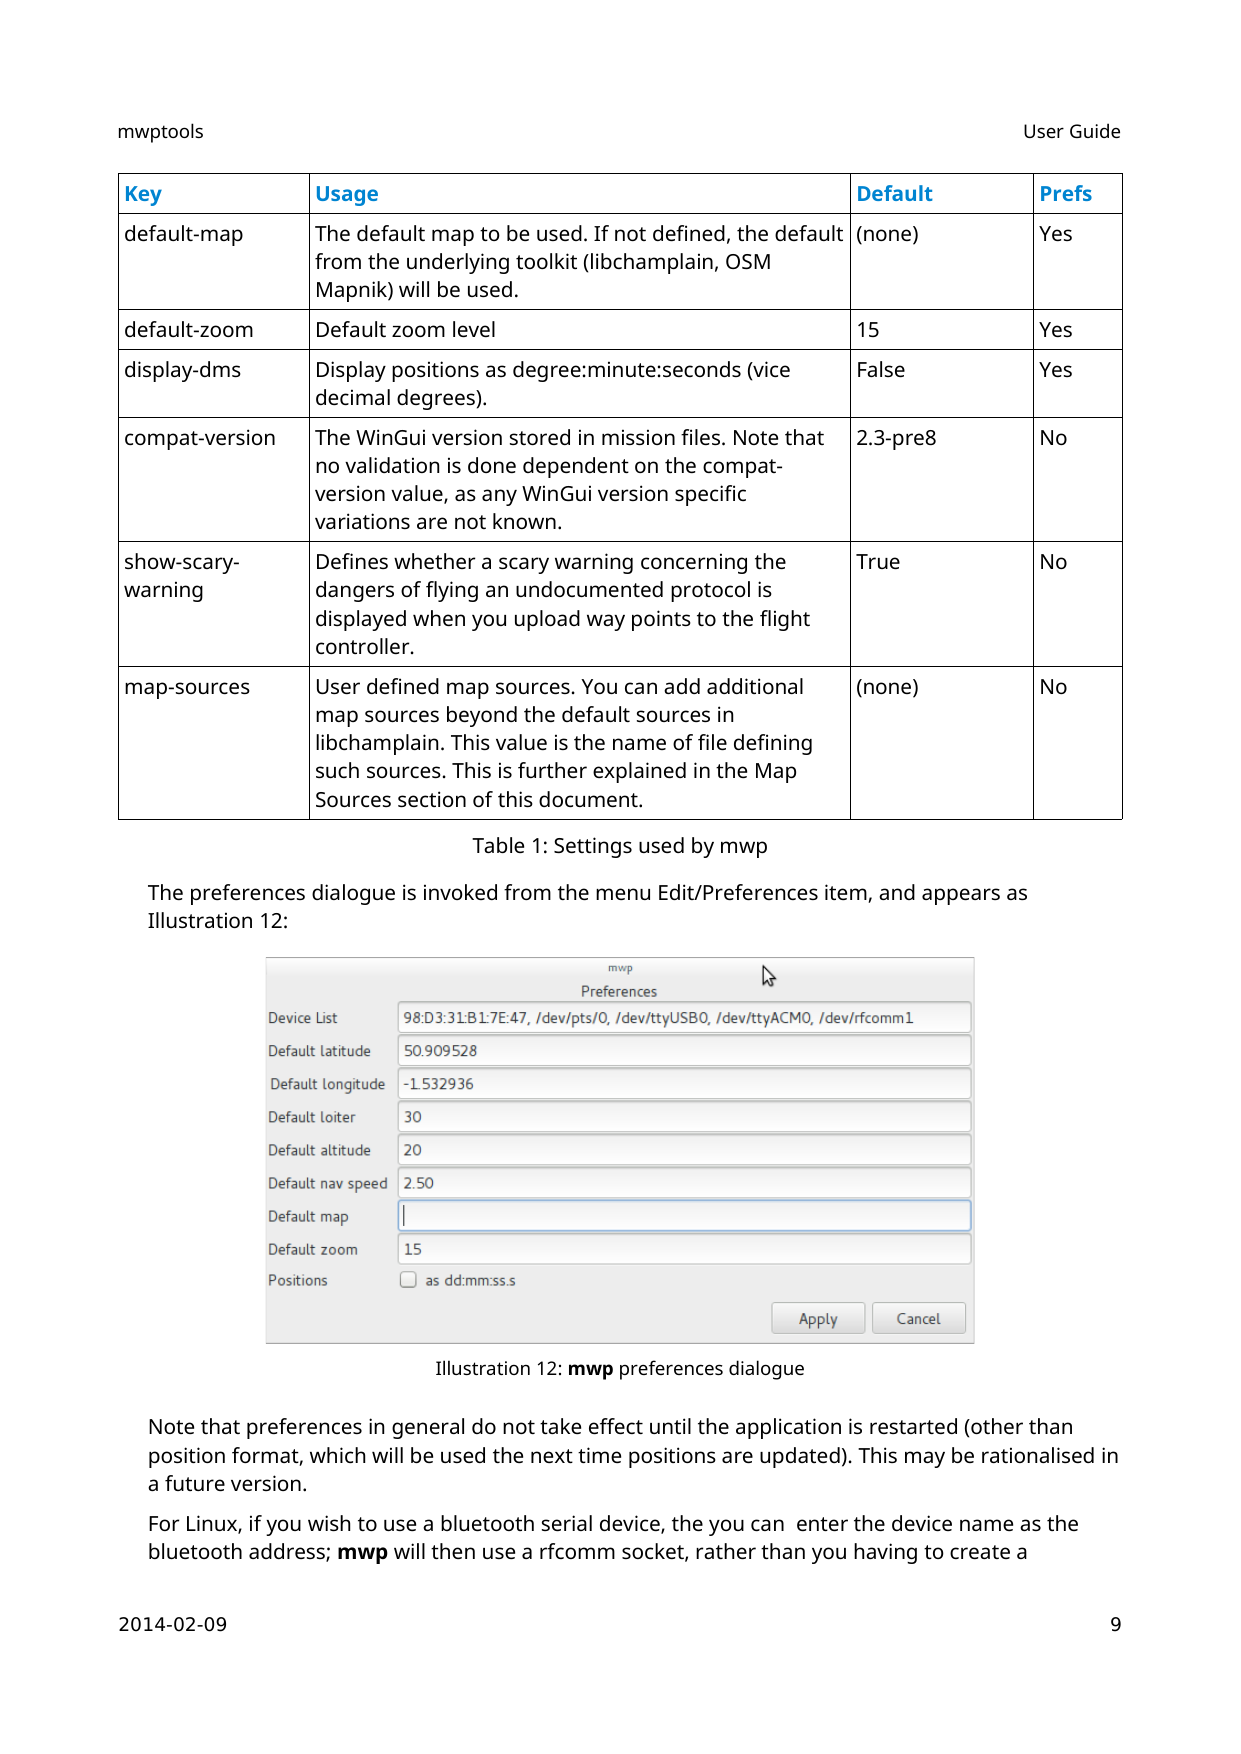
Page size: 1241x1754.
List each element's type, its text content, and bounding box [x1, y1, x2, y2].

text Note that preferences in general do not take effect until the application is restarted (other than position format, which will be used the next time positions are updated). This may be rationalised in a future version. [148, 1412, 1122, 1497]
table_cell (none) [851, 667, 1033, 819]
table_header Usage [310, 174, 850, 213]
text Illustration 12: mwp preferences dialogue [244, 1344, 996, 1381]
table_header Prefs [1034, 174, 1122, 213]
table_cell 2.3-pre8 [851, 418, 1033, 541]
table_cell show-scary-warning [119, 542, 309, 666]
text For Linux, if you wish to use a bluetooth serial device, the you can enter the device name as the bluetooth address; mwp will then use a rfcomm socket, rather than you having to create a [148, 1509, 1122, 1566]
table_header Key [119, 174, 309, 213]
table_cell False [851, 350, 1033, 417]
table_cell Defines whether a scary warning concerning the dangers of flying an undocumented protocol is displayed when you upload way points to the flight controller. [310, 542, 850, 666]
table_cell Yes [1034, 214, 1122, 309]
table_cell True [851, 542, 1033, 666]
text Table 1: Settings used by mwp [118, 831, 1122, 859]
table_cell 15 [851, 310, 1033, 349]
table_cell (none) [851, 214, 1033, 309]
table_cell The WinGui version stored in mission files. Note that no validation is done dependent on the compat-version value, as any WinGui version specific variations are not known. [310, 418, 850, 541]
table_cell No [1034, 418, 1122, 541]
table_cell Default zoom level [310, 310, 850, 349]
table_cell compat-version [119, 418, 309, 541]
text The preferences dialogue is invoked from the menu Edit/Preferences item, and appears as Illustration 12: [148, 878, 1122, 934]
table_cell Display positions as degree:minute:seconds (vice decimal degrees). [310, 350, 850, 417]
table_cell Yes [1034, 350, 1122, 417]
table_cell Yes [1034, 310, 1122, 349]
table_cell map-sources [119, 667, 309, 819]
table_cell No [1034, 667, 1122, 819]
table_cell default-zoom [119, 310, 309, 349]
table_header Default [851, 174, 1033, 213]
table_cell display-dms [119, 350, 309, 417]
table_cell default-map [119, 214, 309, 309]
table_cell No [1034, 542, 1122, 666]
picture [265, 957, 975, 1344]
table_cell The default map to be used. If not defined, the default from the underlying toolkit (libchamplain, OSM Mapnik) will be used. [310, 214, 850, 309]
table_cell User defined map sources. You can add additional map sources beyond the default sources in libchamplain. This value is the name of file defining such sources. This is further explained in the Map Sources section of this document. [310, 667, 850, 819]
